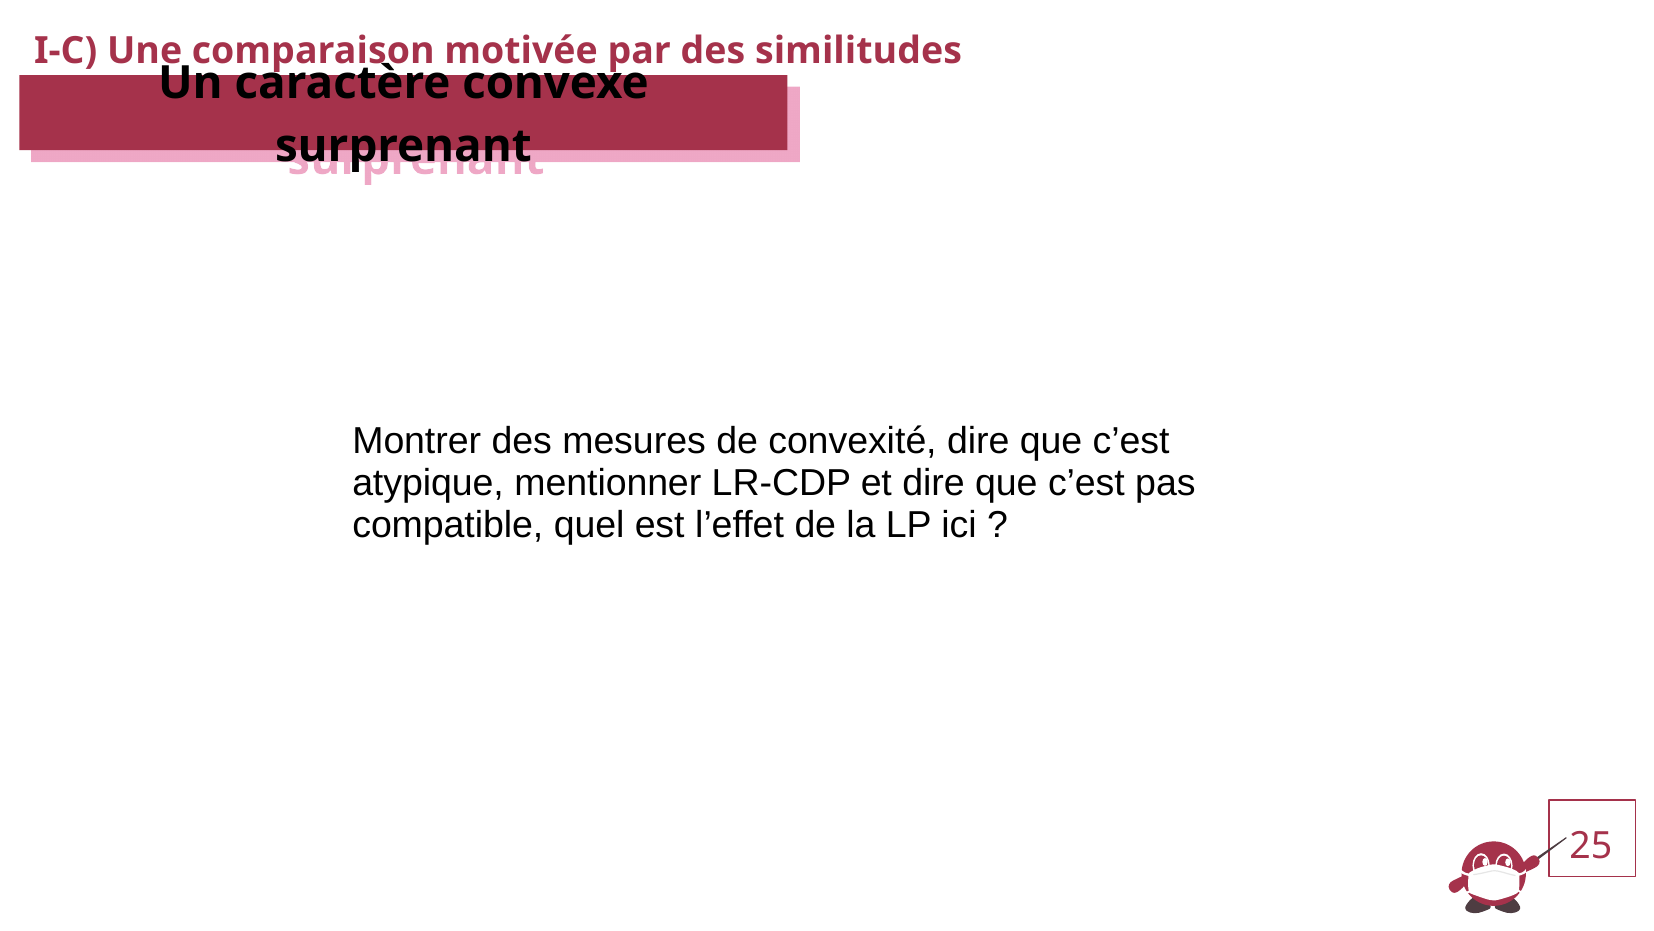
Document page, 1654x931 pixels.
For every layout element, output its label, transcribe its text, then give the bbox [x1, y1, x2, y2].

text_box Un caractère convexe surprenant [19, 76, 788, 151]
text_box [1492, 811, 1654, 887]
text_box Montrer des mesures de convexité, dire que c’est atypique, mentionner LR-CDP et dire que c’est pas compatible, quel est l’effet de la LP ici ? [337, 412, 1313, 563]
text_box I-C) Une comparaison motivée par des similitudes [19, 16, 901, 76]
picture [1448, 799, 1637, 914]
